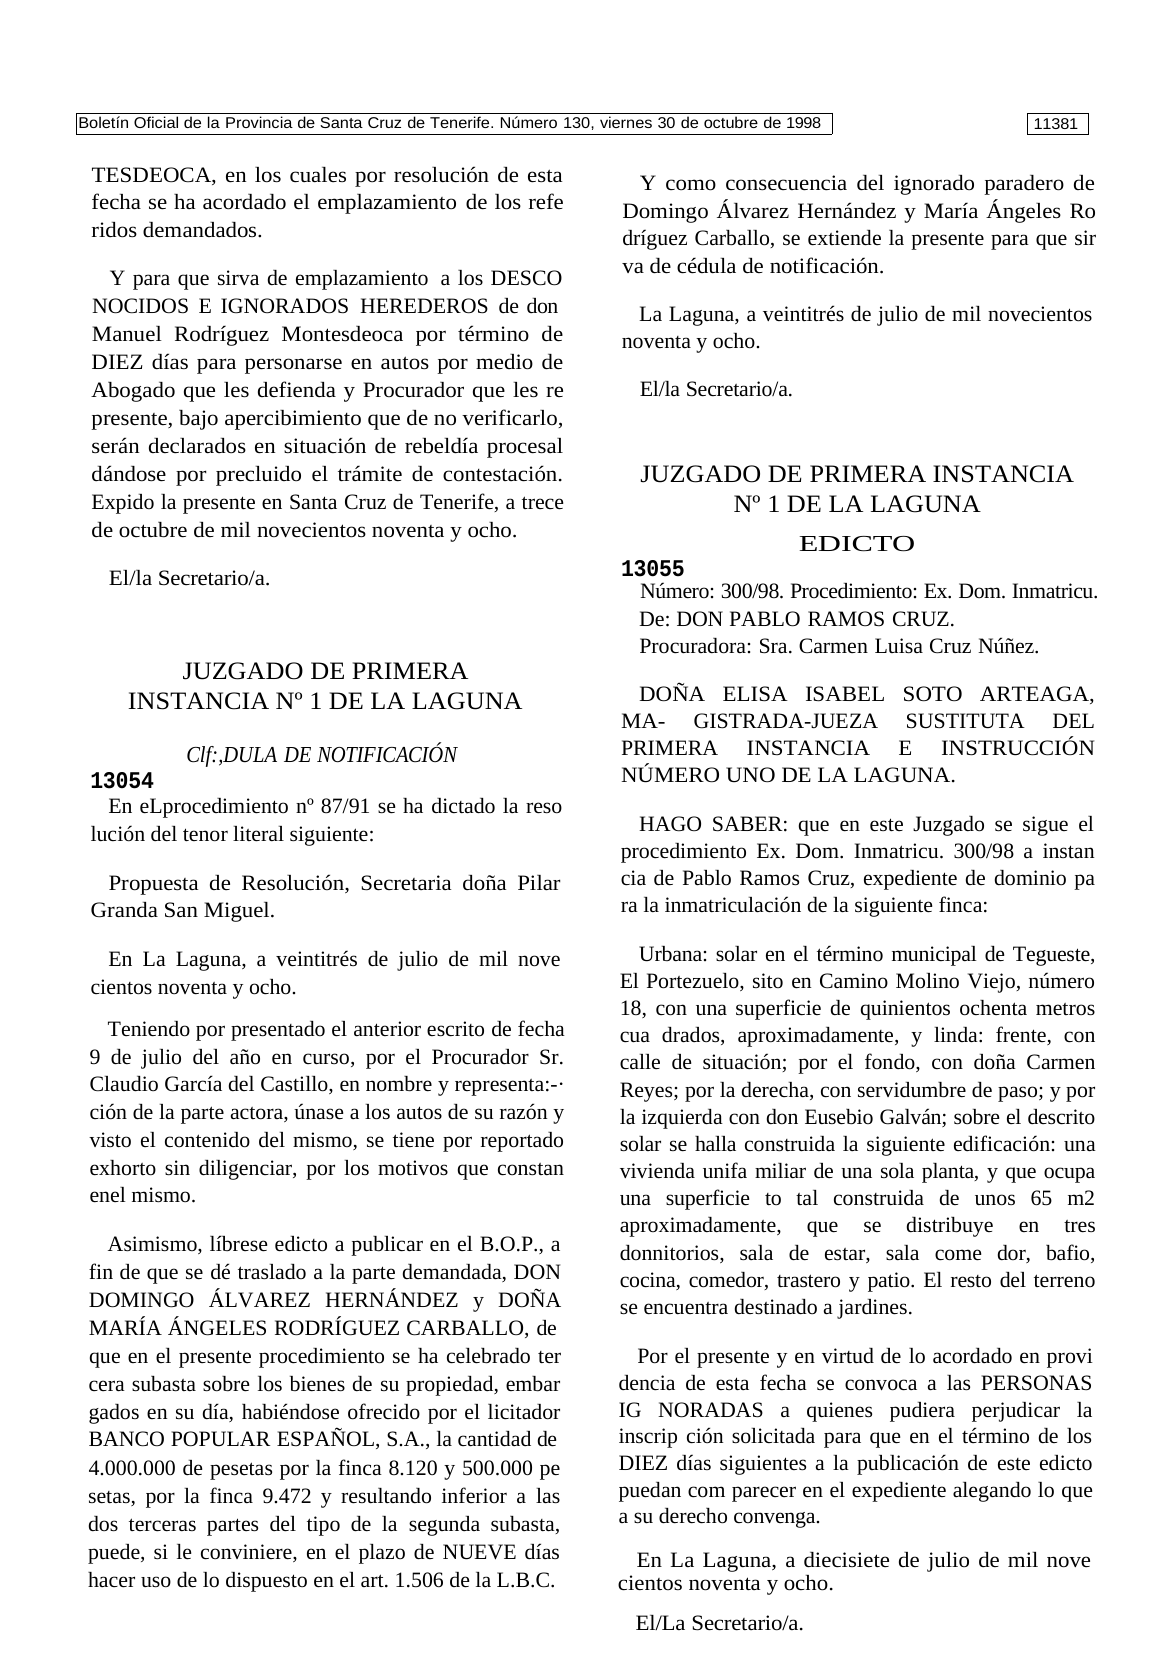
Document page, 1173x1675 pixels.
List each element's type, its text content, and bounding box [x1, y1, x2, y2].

text Por el presente y en virtud de lo acordado en provi­ dencia de esta fecha se convoca a las PERSONAS IG­ NORADAS a quienes pudiera perjudicar la inscrip­ ción solicitada para que en el término de los DIEZ días siguientes a la publicación de este edicto puedan com­ parecer en el expediente alegando lo que a su derecho convenga. [618, 1343, 1093, 1529]
text 4.000.000 de pesetas por la finca 8.120 y 500.000 pe­ setas, por la finca 9.472 y resultando inferior a las dos terceras partes del tipo de la segunda subasta, puede, si le conviniere, en el plazo de NUEVE días hacer uso de lo dispuesto en el art. 1.506 de la L.B.C. [88, 1455, 560, 1592]
text Clf:,DULA DE NOTIFICACIÓN [102, 743, 541, 768]
text El/la Secretario/a. [109, 565, 569, 590]
subtitle JUZGADO DE PRIMERA INSTANCIA Nº 1 DE LA LAGUNA [109, 656, 541, 714]
text TESDEOCA, en los cuales por resolución de esta fecha se ha acordado el emplazamiento de los refe­ ridos demandados. [91, 162, 564, 242]
text Procuradora: Sra. Carmen Luisa Cruz Núñez. [639, 633, 1106, 658]
subtitle JUZGADO DE PRIMERA INSTANCIA Nº 1 DE LA LAGUNA [640, 459, 1074, 518]
text DOÑA ELISA ISABEL SOTO ARTEAGA, MA- GISTRADA-JUEZA SUSTITUTA DEL PRIMERA INSTANCIA E INSTRUCCIÓN NÚMERO UNO DE LA LAGUNA. [621, 681, 1095, 787]
text El/la Secretario/a. [639, 376, 1106, 402]
text El/La Secretario/a. [635, 1610, 1106, 1635]
text Propuesta de Resolución, Secretaria doña Pilar Granda San Miguel. [90, 870, 562, 922]
text De: DON PABLO RAMOS CRUZ. [639, 606, 1106, 631]
text Y para que sirva de emplazamiento a los DESCO­ NOCIDOS E IGNORADOS HEREDEROS de don [92, 265, 562, 318]
text Número: 300/98. Procedimiento: Ex. Dom. Inmatricu. [640, 581, 1106, 603]
text La Laguna, a veintitrés de julio de mil novecientos noventa y ocho. [622, 301, 1093, 354]
text En eLprocedimiento nº 87/91 se ha dictado la reso­ lución del tenor literal siguiente: [90, 793, 562, 846]
text Teniendo por presentado el anterior escrito de fecha 9 de julio del año en curso, por el Procurador Sr. Claudio García del Castillo, en nombre y representa:-· ción de la parte actora, únase a los autos de su razón y visto el contenido del mismo, se tiene por reportado exhorto sin diligenciar, por los motivos que constan enel mismo. [89, 1016, 565, 1207]
text En La Laguna, a diecisiete de julio de mil nove­ cientos noventa y ocho. [618, 1549, 1092, 1595]
text Manuel Rodríguez Montesdeoca por término de DIEZ días para personarse en autos por medio de Abogado que les defienda y Procurador que les re­ presente, bajo apercibimiento que de no verificarlo, serán declarados en situación de rebeldía procesal dándose por precluido el trámite de contestación. Expido la presente en Santa Cruz de Tenerife, a trece de octubre de mil novecientos noventa y ocho. [91, 321, 564, 542]
text Y como consecuencia del ignorado paradero de Domingo Álvarez Hernández y María Ángeles Ro­ dríguez Carballo, se extiende la presente para que sir­ va de cédula de notificación. [622, 170, 1096, 278]
text Asimismo, líbrese edicto a publicar en el B.O.P., a fin de que se dé traslado a la parte demandada, DON DOMINGO ÁLVAREZ HERNÁNDEZ y DOÑA MARÍA ÁNGELES RODRÍGUEZ CARBALLO, de [89, 1231, 562, 1340]
text HAGO SABER: que en este Juzgado se sigue el procedimiento Ex. Dom. Inmatricu. 300/98 a instan­ cia de Pablo Ramos Cruz, expediente de dominio pa­ ra la inmatriculación de la siguiente finca: [621, 811, 1095, 918]
text que en el presente procedimiento se ha celebrado ter­ cera subasta sobre los bienes de su propiedad, embar­ gados en su día, habiéndose ofrecido por el licitador BANCO POPULAR ESPAÑOL, S.A., la cantidad de [88, 1343, 561, 1452]
text Urbana: solar en el término municipal de Tegueste, El Portezuelo, sito en Camino Molino Viejo, número 18, con una superficie de quinientos ochenta metros cua­ drados, aproximadamente, y linda: frente, con calle de situación; por el fondo, con doña Carmen Reyes; por la derecha, con servidumbre de paso; y por la izquierda con don Eusebio Galván; sobre el descrito solar se halla construida la siguiente edificación: una vivienda unifa­ miliar de una sola planta, y que ocupa una superficie to­ tal construida de unos 65 m2 aproximadamente, que se distribuye en tres donnitorios, sala de estar, sala come­ dor, bafio, cocina, comedor, trastero y patio. El resto del terreno se encuentra destinado a jardines. [619, 941, 1096, 1319]
text 13055 [621, 557, 1106, 581]
text En La Laguna, a veintitrés de julio de mil nove­ cientos noventa y ocho. [90, 946, 562, 999]
text 13054 [90, 768, 569, 793]
text EDICTO [640, 530, 1074, 557]
